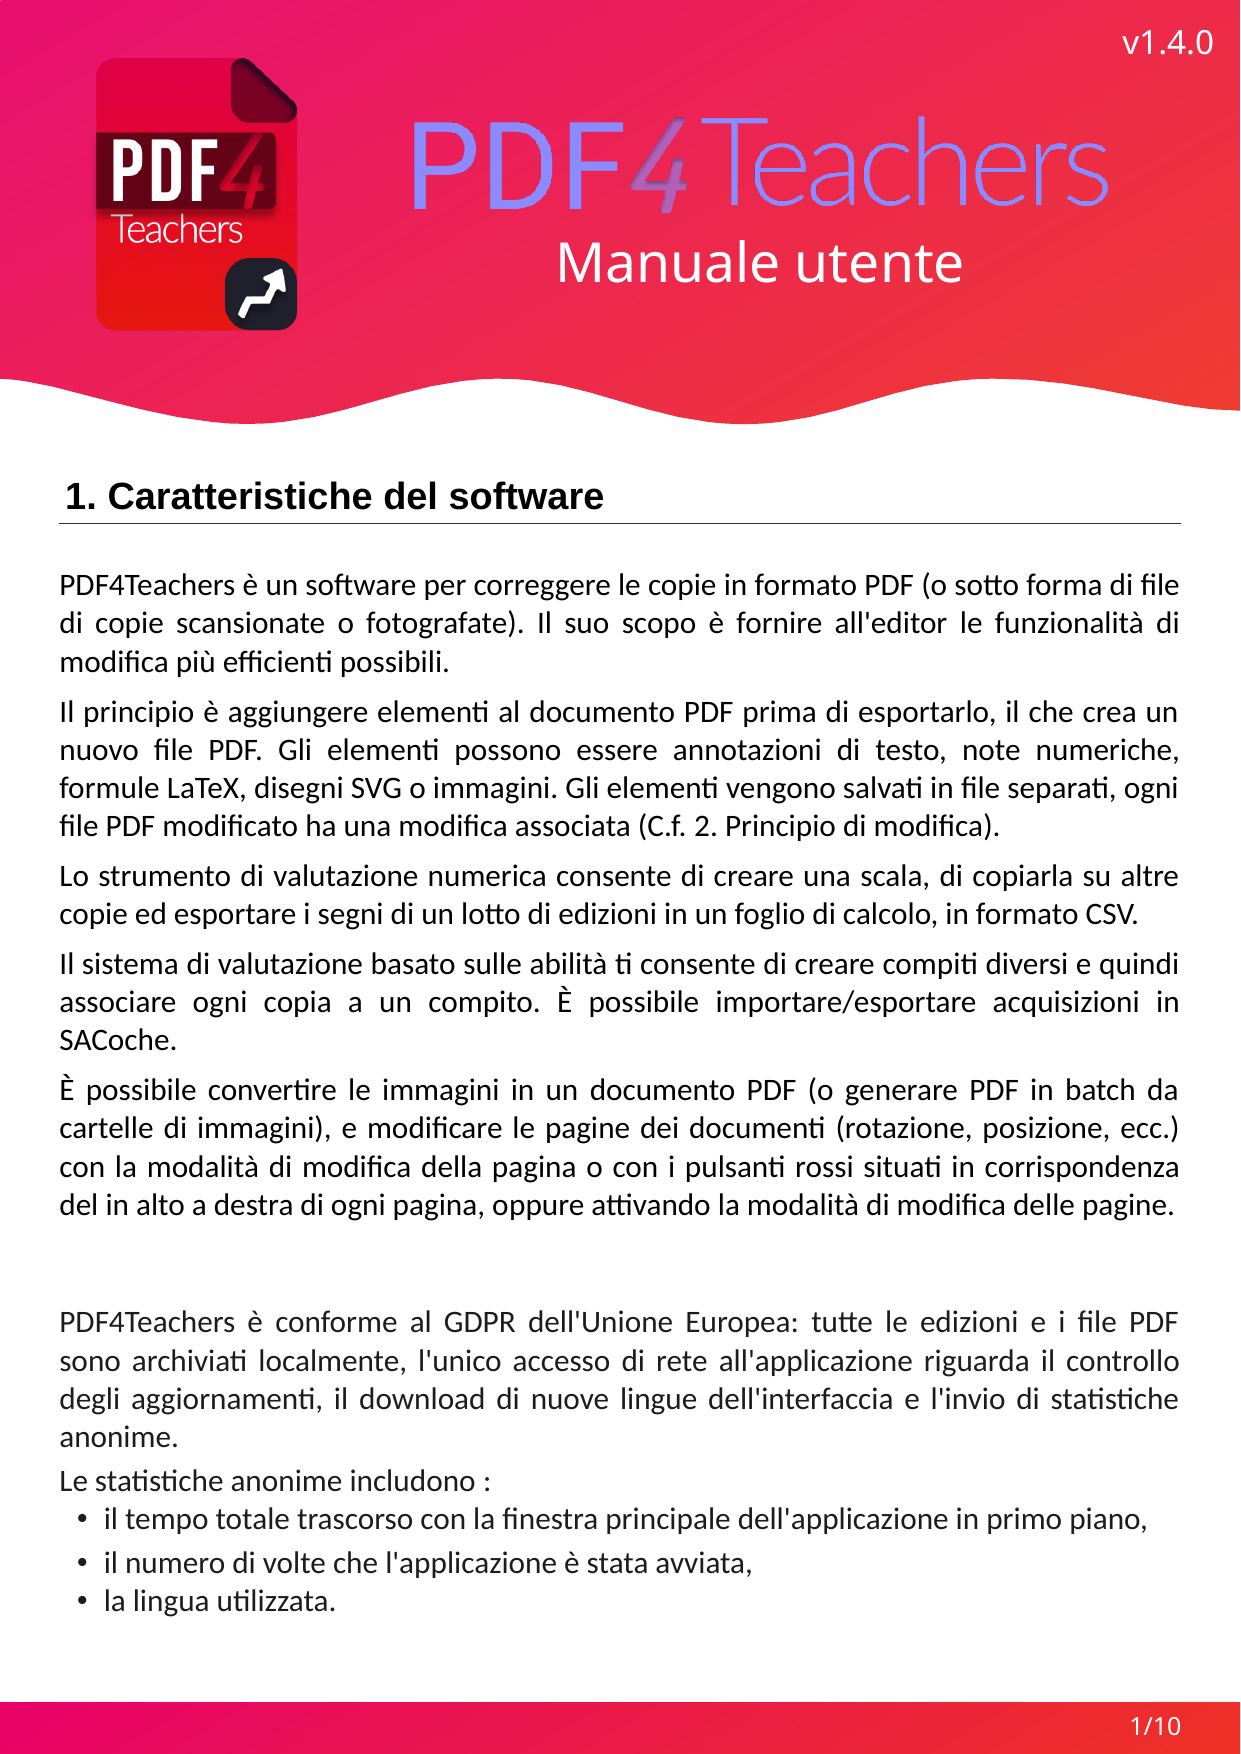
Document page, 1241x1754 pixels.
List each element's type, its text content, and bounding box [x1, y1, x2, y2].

text PDF4Teachers è un software per correggere le copie in formato PDF (o sotto forma di file di copie scansionate o fotografate). Il suo scopo è fornire all'editor le funzionalità di modifica più efficienti possibili. [59, 566, 1181, 680]
text PDF4Teachers è conforme al GDPR dell'Unione Europea: tutte le edizioni e i file PDF sono archiviati localmente, l'unico accesso di rete all'applicazione riguarda il controllo degli aggiornamenti, il download di nuove lingue dell'interfaccia e l'invio di statistiche anonime. [59, 1303, 1181, 1455]
list la lingua utilizzata. [77, 1581, 1181, 1619]
text È possibile convertire le immagini in un documento PDF (o generare PDF in batch da cartelle di immagini), e modificare le pagine dei documenti (rotazione, posizione, ecc.) con la modalità di modifica della pagina o con i pulsanti rossi situati in corrispondenza del in alto a destra di ogni pagina, oppure attivando la modalità di modifica delle pagine. [59, 1071, 1181, 1223]
text Il principio è aggiungere elementi al documento PDF prima di esportarlo, il che crea un nuovo file PDF. Gli elementi possono essere annotazioni di testo, note numeriche, formule LaTeX, disegni SVG o immagini. Gli elementi vengono salvati in file separati, ogni file PDF modificato ha una modifica associata (C.f. 2. Principio di modifica). [59, 692, 1181, 844]
list il numero di volte che l'applicazione è stata avviata, [77, 1543, 1181, 1581]
picture [390, 107, 1129, 223]
subtitle Caratteristiche del software [59, 468, 1181, 523]
text Le statistiche anonime includono : [59, 1461, 1181, 1499]
text Il sistema di valutazione basato sulle abilità ti consente di creare compiti diversi e quindi associare ogni copia a un compito. È possibile importare/esportare acquisizioni in SACoche. [59, 944, 1181, 1059]
text Lo strumento di valutazione numerica consente di creare una scala, di copiarla su altre copie ed esportare i segni di un lotto di edizioni in un foglio di calcolo, in formato CSV. [59, 856, 1181, 932]
list il tempo totale trascorso con la finestra principale dell'applicazione in primo piano, [77, 1499, 1181, 1537]
